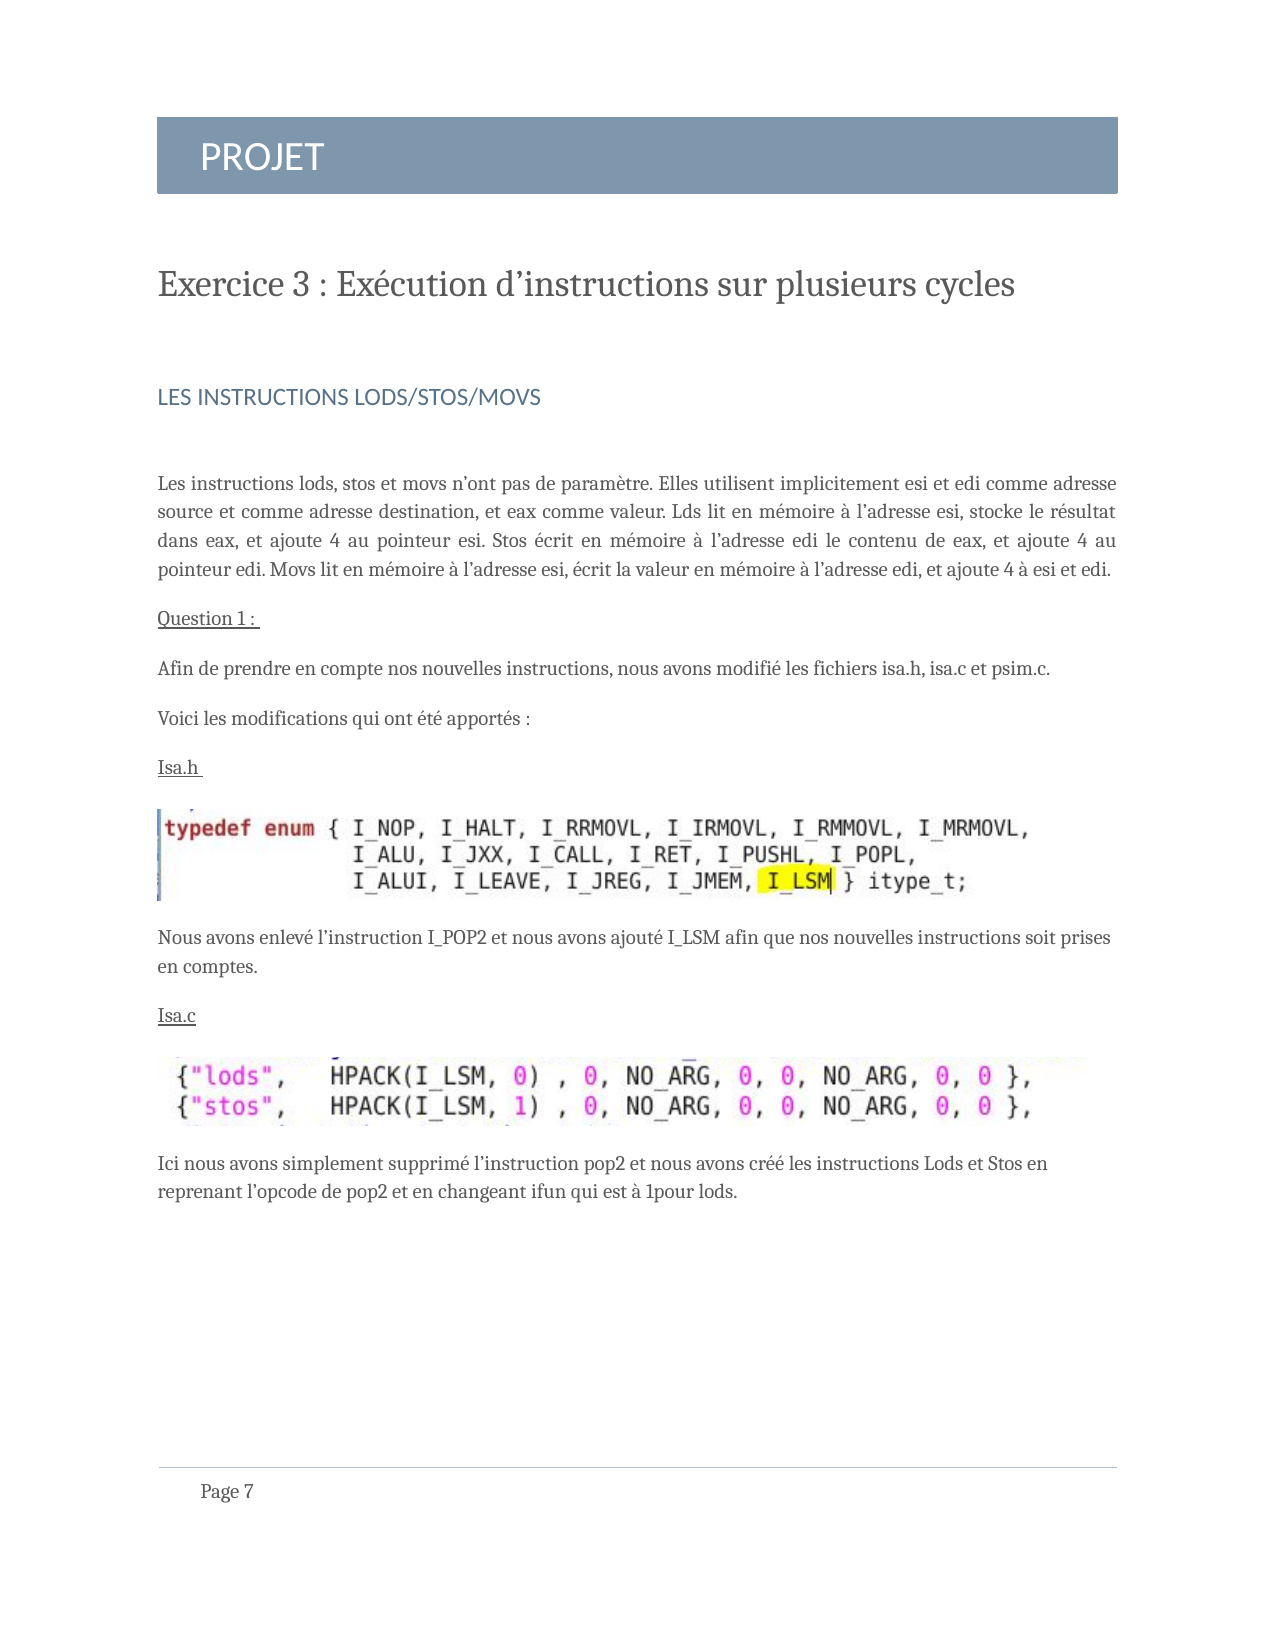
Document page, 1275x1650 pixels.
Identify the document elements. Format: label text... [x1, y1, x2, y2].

text Les instructions lods, stos et movs n’ont pas de paramètre. Elles utilisent implicitement esi et edi comme adresse source et comme adresse destination, et eax comme valeur. Lds lit en mémoire à l’adresse esi, stocke le résultat dans eax, et ajoute 4 au pointeur esi. Stos écrit en mémoire à l’adresse edi le contenu de eax, et ajoute 4 au pointeur edi. Movs lit en mémoire à l’adresse esi, écrit la valeur en mémoire à l’adresse edi, et ajoute 4 à esi et edi. [157, 471, 1117, 581]
subtitle Exercice 3 : Exécution d’instructions sur plusieurs cycles [157, 262, 1117, 306]
subtitle Les instructions lods/stos/movs [157, 381, 1117, 411]
text Ici nous avons simplement supprimé l’instruction pop2 et nous avons créé les instructions Lods et Stos en reprenant l’opcode de pop2 et en changeant ifun qui est à 1pour lods. [157, 1151, 1117, 1204]
text Nous avons enlevé l’instruction I_POP2 et nous avons ajouté I_LSM afin que nos nouvelles instructions soit prises en comptes. [157, 926, 1117, 978]
text Isa.h [157, 756, 1117, 780]
text Voici les modifications qui ont été apportés : [157, 706, 1117, 730]
text Isa.c [157, 1004, 1117, 1028]
text Question 1 : [157, 607, 1117, 631]
text Afin de prendre en compte nos nouvelles instructions, nous avons modifié les fichiers isa.h, isa.c et psim.c. [157, 657, 1117, 681]
